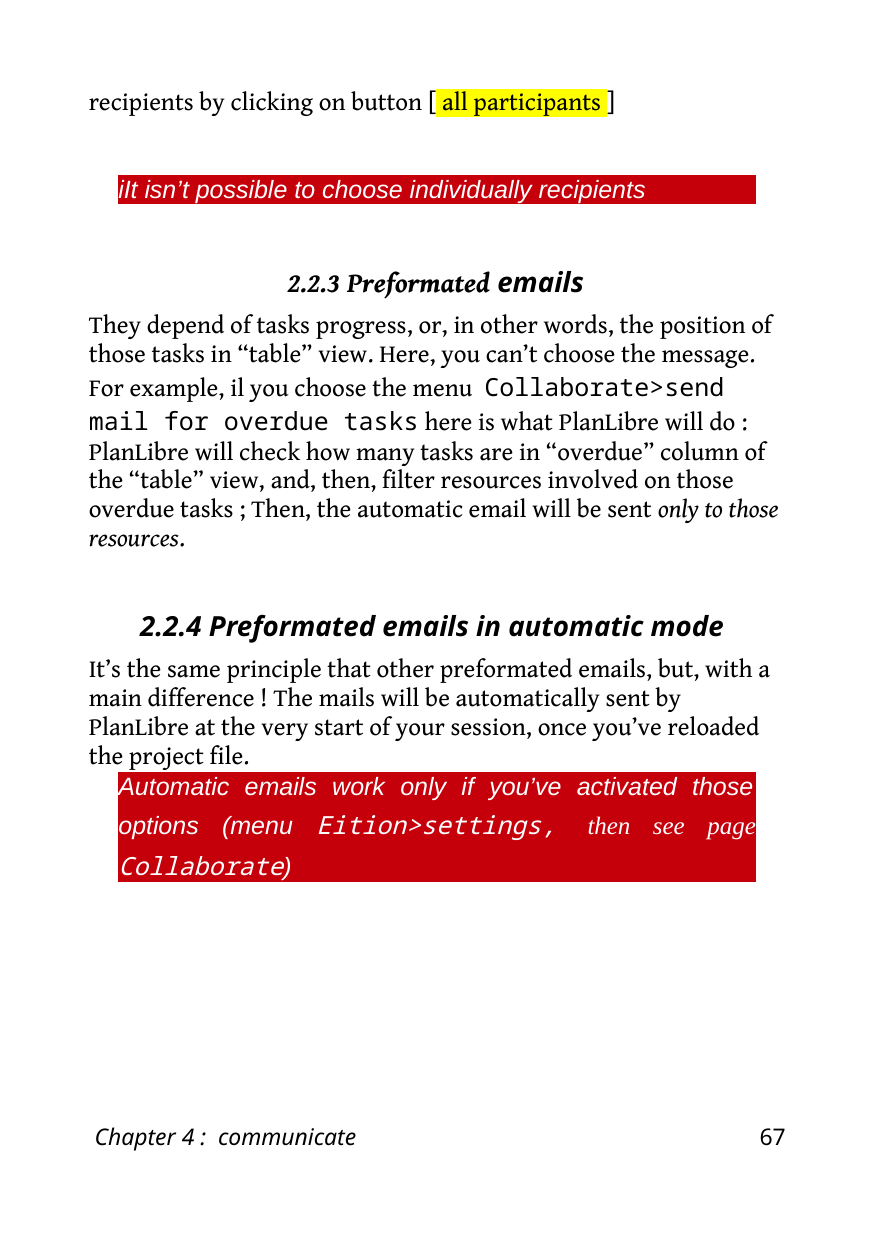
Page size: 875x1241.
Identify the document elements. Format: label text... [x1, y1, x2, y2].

subtitle 2.2.3 Preformated emails [88, 262, 786, 300]
text Automatic emails work only if you’ve activated those options (menu Eition>settings, then see page Collaborate) [118, 772, 756, 882]
text They depend of tasks progress, or, in other words, the position of those tasks in “table” view. Here, you can’t choose the message. For example, il you choose the menu Collaborate>send mail for overdue tasks here is what PlanLibre will do : PlanLibre will check how many tasks are in “overdue” column of the “table” view, and, then, filter resources involved on those overdue tasks ; Then, the automatic email will be sent only to those resources. [88, 312, 786, 554]
text It’s the same principle that other preformated emails, but, with a main difference ! The mails will be automatically sent by PlanLibre at the very start of your session, once you’ve reloaded the project file. [88, 656, 786, 772]
subtitle 2.2.4 Preformated emails in automatic mode [88, 606, 786, 644]
text iIt isn’t possible to choose individually recipients [118, 175, 756, 204]
text recipients by clicking on button [ all participants ] [88, 88, 786, 117]
